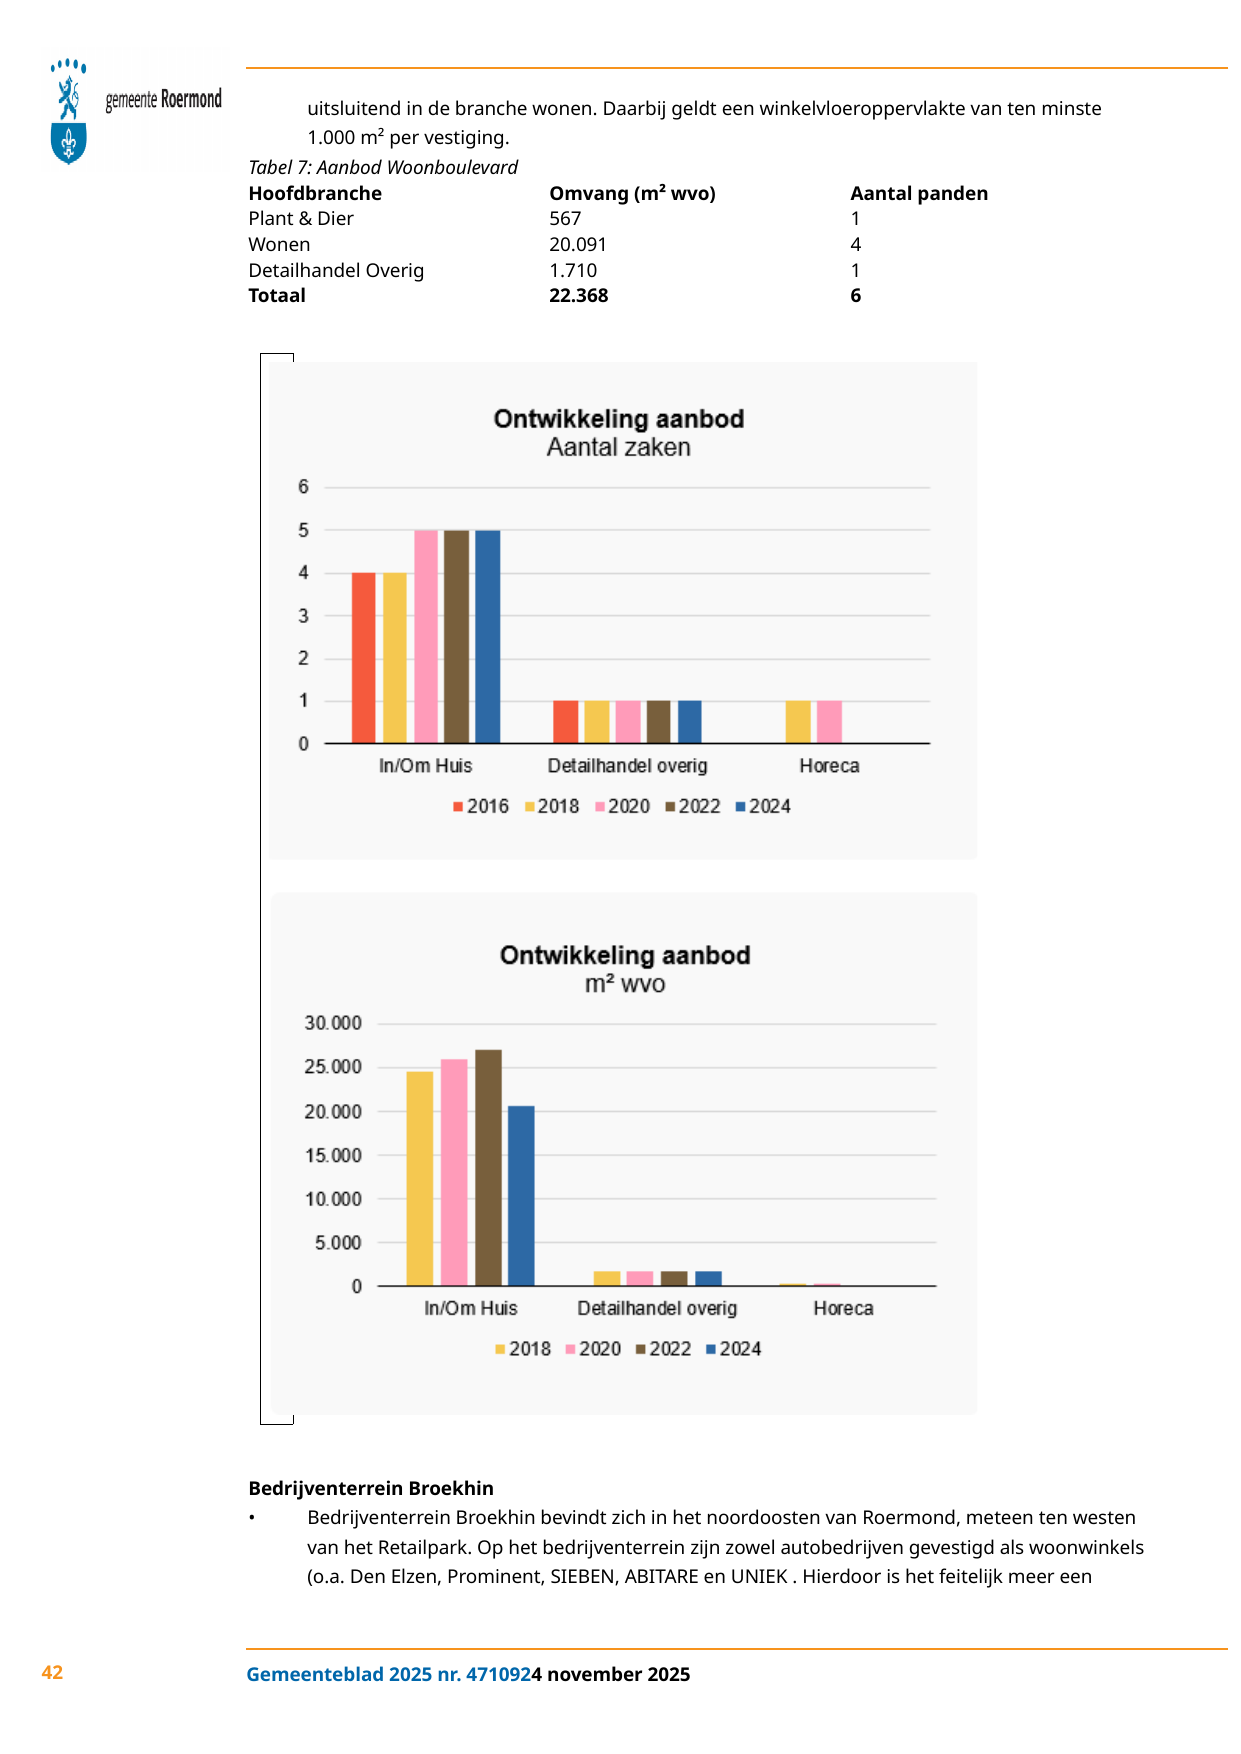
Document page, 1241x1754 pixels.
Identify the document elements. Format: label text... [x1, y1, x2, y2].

table_cell 1 [850, 206, 1152, 231]
table_header Tabel 7: Aanbod Woonboulevard [248, 154, 1152, 180]
table_cell 1.710 [549, 257, 850, 283]
table_cell Omvang (m² wvo) [549, 180, 850, 206]
table_cell Detailhandel Overig [248, 257, 549, 283]
table_cell Hoofdbranche [248, 180, 549, 206]
list uitsluitend in de branche wonen. Daarbij geldt een winkelvloeroppervlakte van ten minste 1.000 m² per vestiging. [248, 95, 1152, 150]
table_cell 6 [850, 283, 1152, 308]
picture [268, 362, 978, 1415]
text Bedrijventerrein Broekhin [248, 1475, 1152, 1501]
table_cell Totaal [248, 283, 549, 308]
table_cell 20.091 [549, 231, 850, 257]
table_cell 4 [850, 231, 1152, 257]
table_cell 567 [549, 206, 850, 231]
table_cell Plant & Dier [248, 206, 549, 231]
table_cell 1 [850, 257, 1152, 283]
table_cell Aantal panden [850, 180, 1152, 206]
list Bedrijventerrein Broekhin bevindt zich in het noordoosten van Roermond, meteen ten westen van het Retailpark. Op het bedrijventerrein zijn zowel autobedrijven gevestigd als woonwinkels (o.a. Den Elzen, Prominent, SIEBEN, ABITARE en UNIEK . Hierdoor is het feitelijk meer een [248, 1504, 1152, 1589]
picture [41, 47, 231, 172]
table_cell Wonen [248, 231, 549, 257]
table_cell 22.368 [549, 283, 850, 308]
